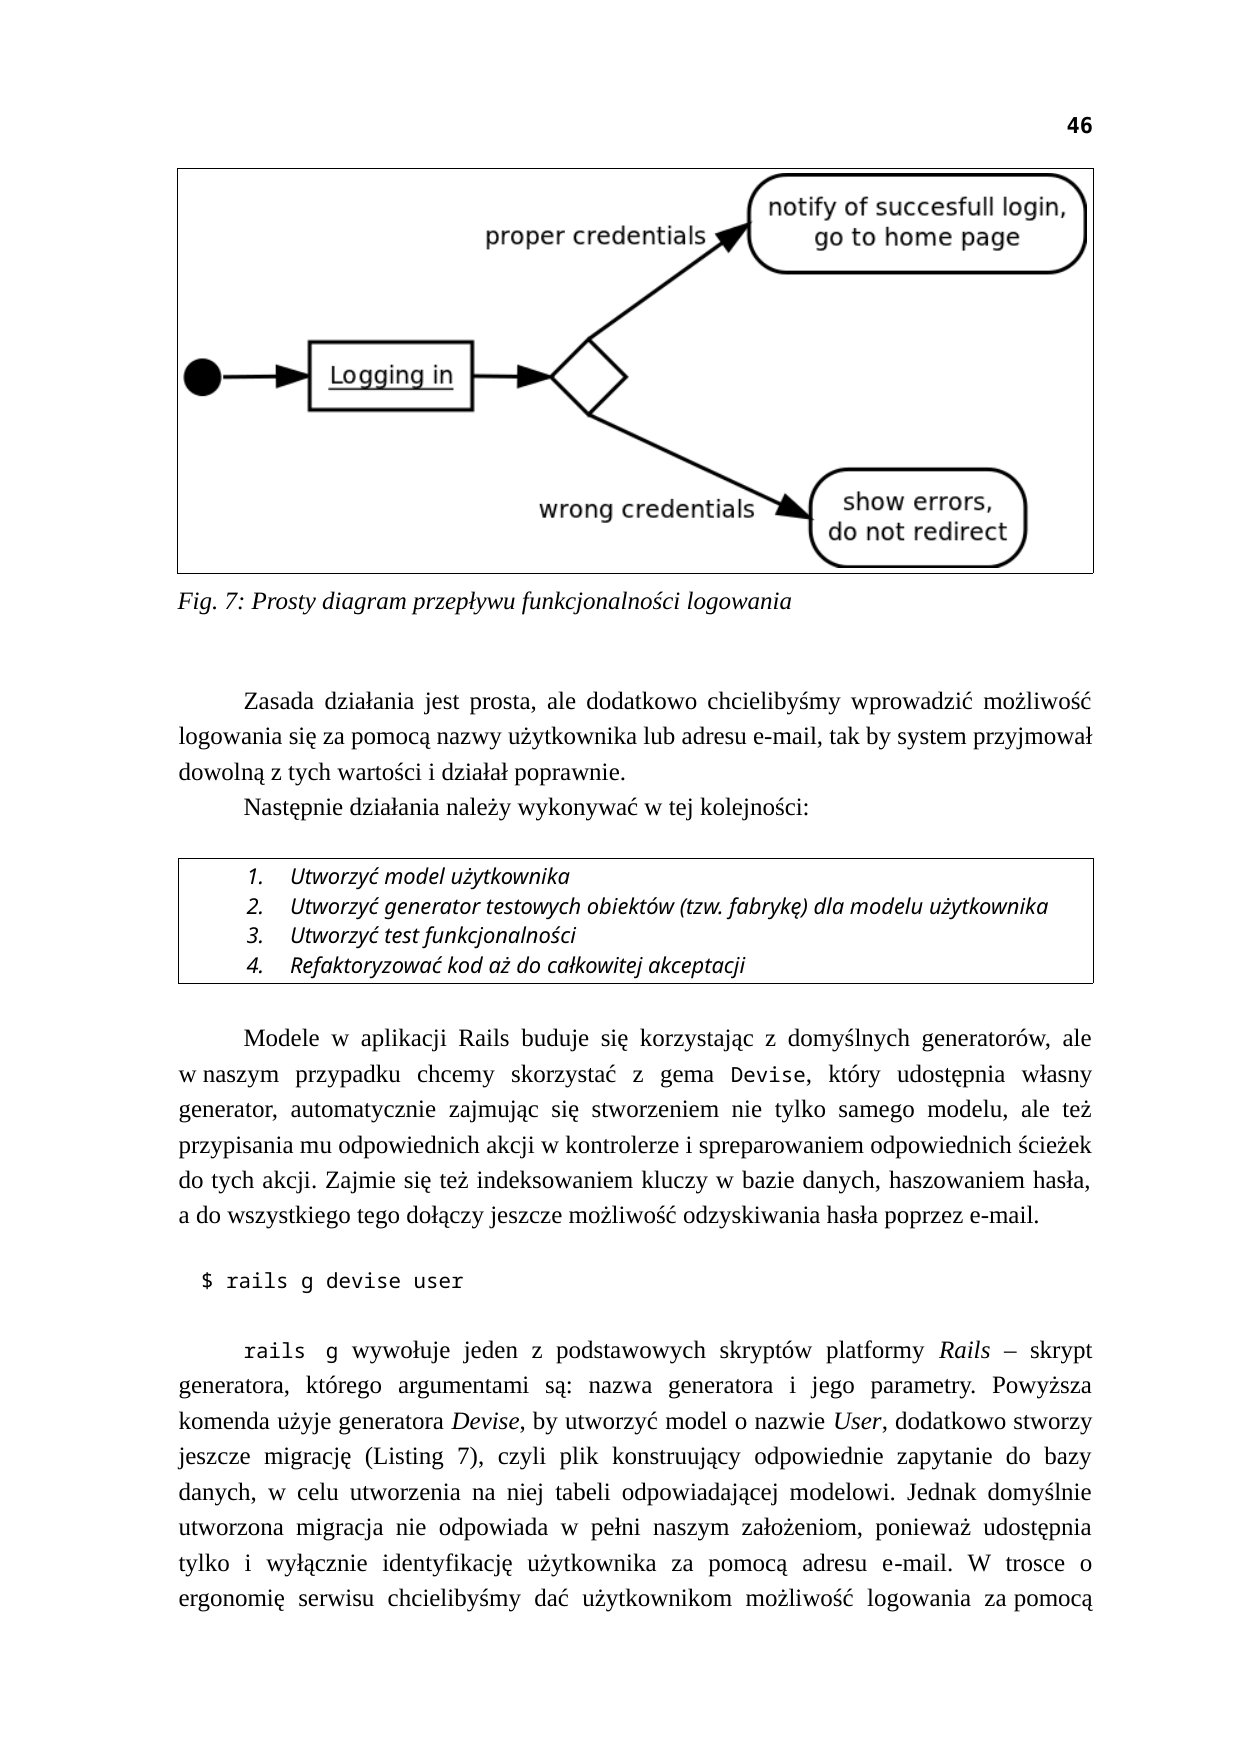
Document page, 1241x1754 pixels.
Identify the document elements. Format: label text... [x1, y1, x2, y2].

text Modele w aplikacji Rails buduje się korzystając z domyślnych generatorów, ale w naszym przypadku chcemy skorzystać z gema Devise, który udostępnia własny generator, automatycznie zajmując się stworzeniem nie tylko samego modelu, ale też przypisania mu odpowiednich akcji w kontrolerze i spreparowaniem odpowiednich ścieżek do tych akcji. Zajmie się też indeksowaniem kluczy w bazie danych, haszowaniem hasła, a do wszystkiego tego dołączy jeszcze możliwość odzyskiwania hasła poprzez e-mail. [178, 1018, 1093, 1231]
list Utworzyć test funkcjonalności [179, 917, 1093, 947]
list Utworzyć generator testowych obiektów (tzw. fabrykę) dla modelu użytkownika [179, 888, 1093, 917]
text $ rails g devise user [189, 1266, 1093, 1295]
table_header [178, 169, 1093, 573]
text rails g wywołuje jeden z podstawowych skryptów platformy Rails – skrypt generatora, którego argumentami są: nazwa generatora i jego parametry. Powyższa komenda użyje generatora Devise, by utworzyć model o nazwie User, dodatkowo stworzy jeszcze migrację (Listing 7), czyli plik konstruujący odpowiednie zapytanie do bazy danych, w celu utworzenia na niej tabeli odpowiadającej modelowi. Jednak domyślnie utworzona migracja nie odpowiada w pełni naszym założeniom, ponieważ udostępnia tylko i wyłącznie identyfikację użytkownika za pomocą adresu e‑mail. W trosce o ergonomię serwisu chcielibyśmy dać użytkownikom możliwość logowania za pomocą [178, 1330, 1093, 1613]
list Refaktoryzować kod aż do całkowitej akceptacji [179, 947, 1093, 983]
text Zasada działania jest prosta, ale dodatkowo chcielibyśmy wprowadzić możliwość logowania się za pomocą nazwy użytkownika lub adresu e-mail, tak by system przyjmował dowolną z tych wartości i działał poprawnie. [178, 681, 1093, 787]
list Utworzyć model użytkownika [179, 859, 1093, 888]
text Następnie działania należy wykonywać w tej kolejności: [178, 787, 1093, 822]
text Fig. 7: Prosty diagram przepływu funkcjonalności logowania [177, 586, 1093, 614]
picture [182, 173, 1087, 568]
